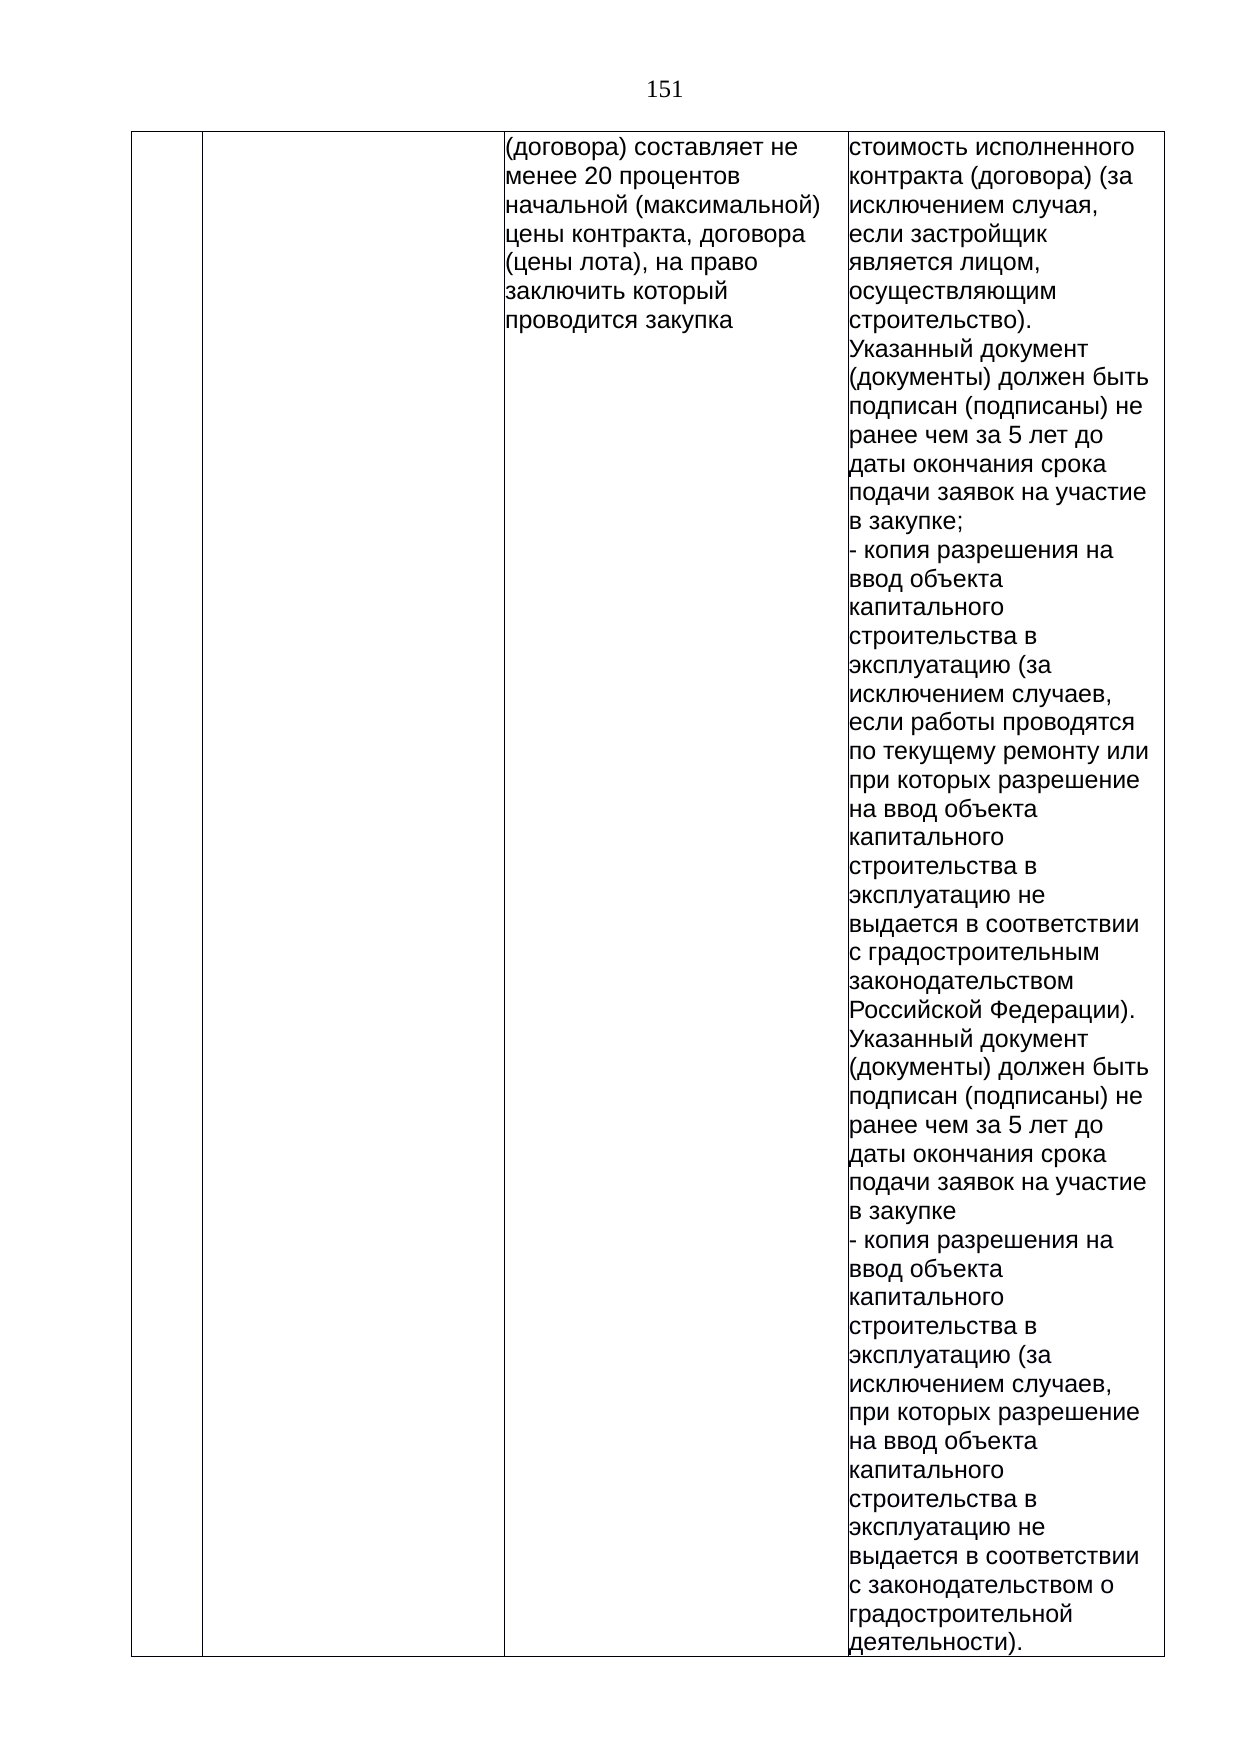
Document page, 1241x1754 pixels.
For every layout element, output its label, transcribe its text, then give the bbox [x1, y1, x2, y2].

table_cell [203, 132, 504, 1656]
table_cell стоимость исполненного контракта (договора) (за исключением случая, если застройщик является лицом, осуществляющим строительство). Указанный документ (документы) должен быть подписан (подписаны) не ранее чем за 5 лет до даты окончания срока подачи заявок на участие в закупке; - копия разрешения на ввод объекта капитального строительства в эксплуатацию (за исключением случаев, если работы проводятся по текущему ремонту или при которых разрешение на ввод объекта капитального строительства в эксплуатацию не выдается в соответствии с градостроительным законодательством Российской Федерации). Указанный документ (документы) должен быть подписан (подписаны) не ранее чем за 5 лет до даты окончания срока подачи заявок на участие в закупке - копия разрешения на ввод объекта капитального строительства в эксплуатацию (за исключением случаев, при которых разрешение на ввод объекта капитального строительства в эксплуатацию не выдается в соответствии с законодательством о градостроительной деятельности). [849, 132, 1164, 1656]
table_cell [132, 132, 202, 1656]
table_cell (договора) составляет не менее 20 процентов начальной (максимальной) цены контракта, договора (цены лота), на право заключить который проводится закупка [505, 132, 848, 1656]
